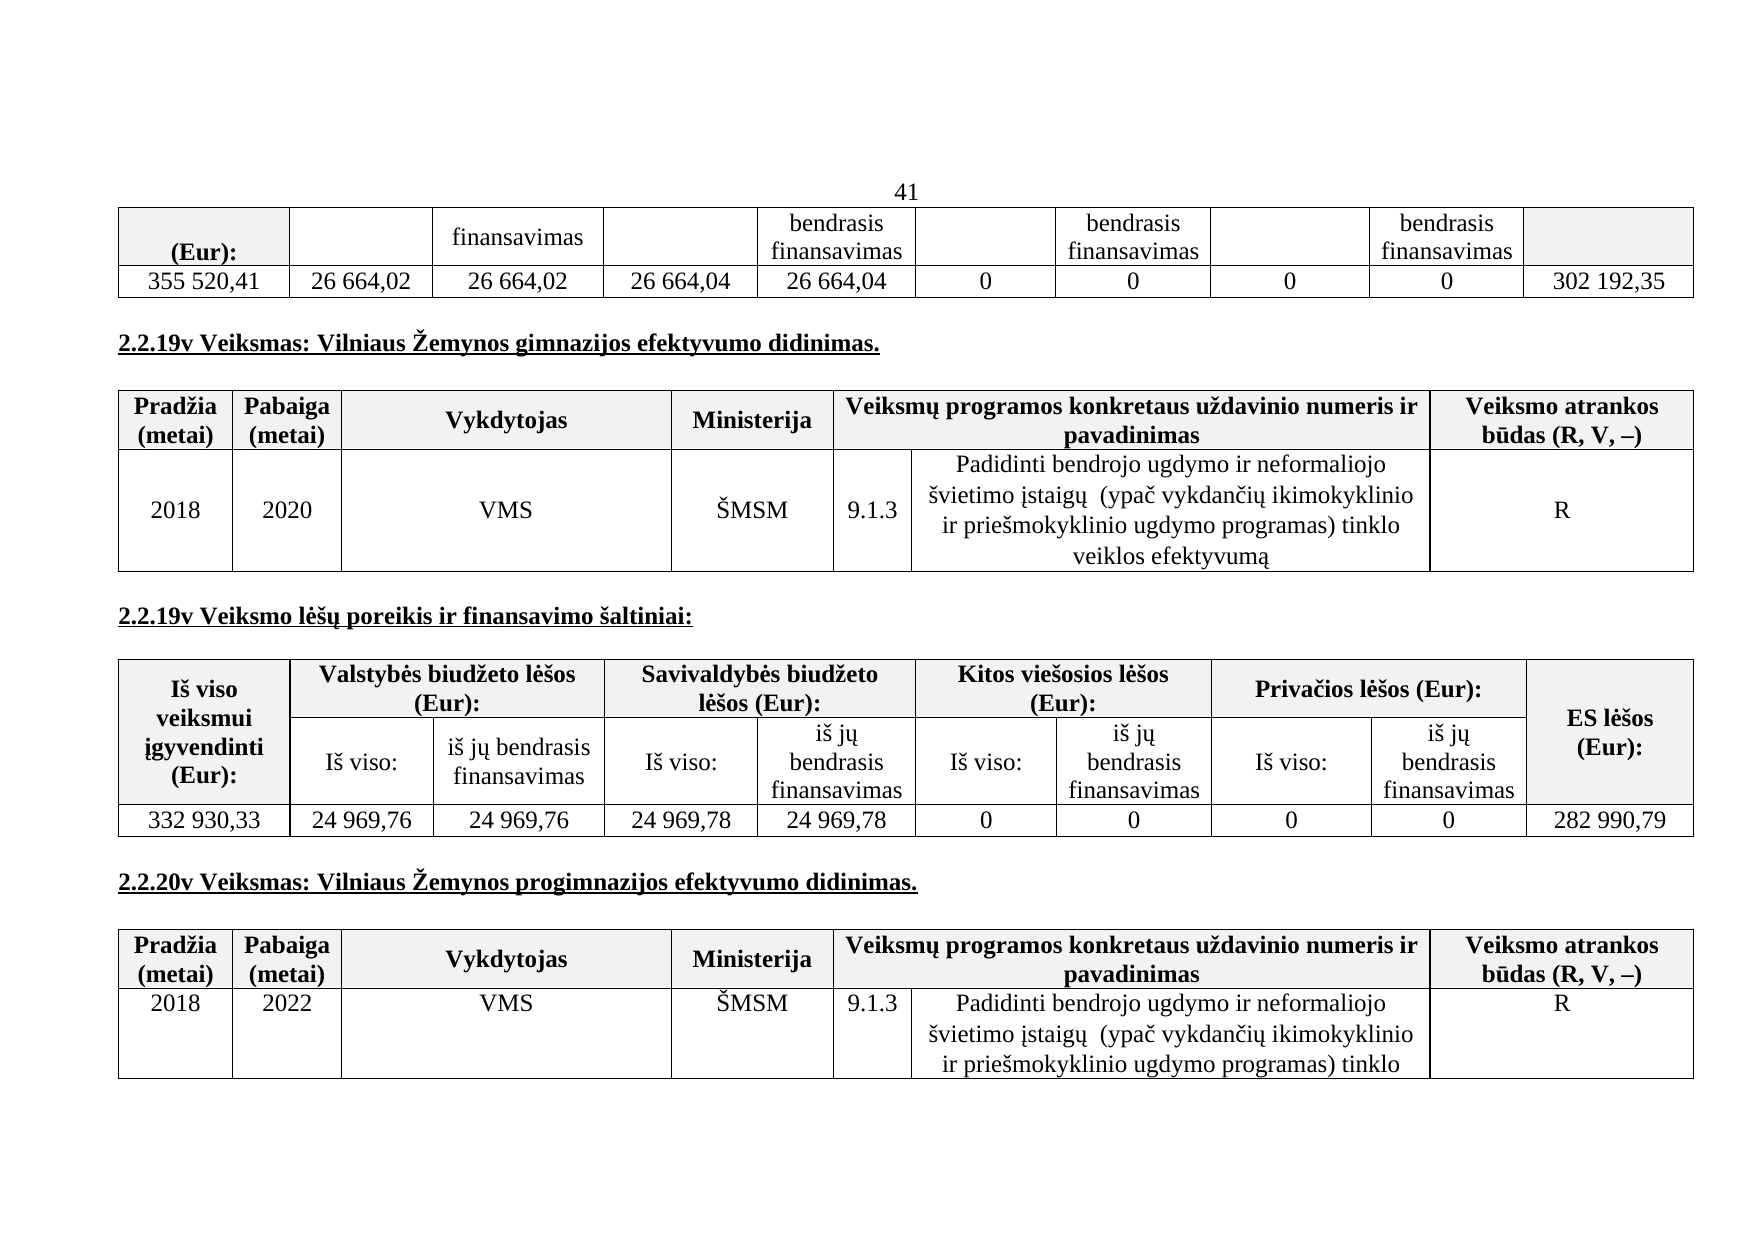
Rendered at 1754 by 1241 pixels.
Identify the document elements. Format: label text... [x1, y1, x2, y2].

table_cell Iš viso: [605, 718, 757, 804]
table_cell 0 [1372, 805, 1526, 836]
table_cell [1211, 208, 1369, 265]
text 2.2.20v Veiksmas: Vilniaus Žemynos progimnazijos efektyvumo didinimas. [118, 867, 1695, 896]
table_cell 0 [1212, 805, 1371, 836]
table_cell R [1431, 989, 1693, 1078]
table_cell Iš viso: [916, 718, 1056, 804]
table_cell 26 664,04 [758, 266, 915, 297]
table_header Privačios lėšos (Eur): [1212, 660, 1526, 717]
table_header Ministerija [672, 930, 833, 987]
text 2.2.19v Veiksmo lėšų poreikis ir finansavimo šaltiniai: [118, 601, 1695, 630]
table_cell VMS [342, 450, 671, 571]
table_cell Iš viso: [291, 718, 433, 804]
table_header Vykdytojas [342, 930, 671, 987]
table_header Veiksmo atrankos būdas (R, V, –) [1431, 391, 1693, 448]
table_header Vykdytojas [342, 391, 671, 448]
table_cell 9.1.3 [834, 450, 911, 571]
table_header Ministerija [672, 391, 833, 448]
table_cell 282 990,79 [1527, 805, 1693, 836]
table_cell iš jų bendrasis finansavimas [1057, 718, 1211, 804]
table_header Pabaiga (metai) [233, 930, 341, 987]
table_cell Padidinti bendrojo ugdymo ir neformaliojo švietimo įstaigų (ypač vykdančių ikimokyklinio ir priešmokyklinio ugdymo programas) tinklo [912, 989, 1429, 1078]
table_cell [916, 208, 1055, 265]
table_cell R [1431, 450, 1693, 571]
table_cell 24 969,76 [291, 805, 433, 836]
table_cell 2022 [233, 989, 341, 1078]
table_cell [290, 208, 432, 265]
table_cell [604, 208, 757, 265]
table_cell 9.1.3 [834, 989, 911, 1078]
table_cell bendrasis finansavimas [1056, 208, 1210, 265]
table_cell 26 664,04 [604, 266, 757, 297]
table_cell 0 [1057, 805, 1211, 836]
table_cell 24 969,78 [605, 805, 757, 836]
table_header Veiksmo atrankos būdas (R, V, –) [1431, 930, 1693, 987]
table_cell finansavimas [433, 208, 603, 265]
table_header Valstybės biudžeto lėšos (Eur): [291, 660, 604, 717]
table_cell 0 [1370, 266, 1523, 297]
table_cell VMS [342, 989, 671, 1078]
table_cell 2020 [233, 450, 341, 571]
table_cell 24 969,76 [434, 805, 604, 836]
table_cell iš jų bendrasis finansavimas [758, 718, 915, 804]
table_cell bendrasis finansavimas [758, 208, 915, 265]
table_header Veiksmų programos konkretaus uždavinio numeris ir pavadinimas [834, 391, 1429, 448]
table_cell ŠMSM [672, 450, 833, 571]
table_header ES lėšos (Eur): [1527, 660, 1693, 804]
table_header Iš viso veiksmui įgyvendinti (Eur): [119, 660, 289, 804]
table_cell Iš viso: [1212, 718, 1371, 804]
table_cell bendrasis finansavimas [1370, 208, 1523, 265]
table_cell 24 969,78 [758, 805, 915, 836]
table_cell 26 664,02 [433, 266, 603, 297]
table_cell ŠMSM [672, 989, 833, 1078]
table_header [1524, 208, 1693, 265]
table_header Pradžia (metai) [119, 930, 232, 987]
table_cell 355 520,41 [119, 266, 289, 297]
table_header Veiksmų programos konkretaus uždavinio numeris ir pavadinimas [834, 930, 1429, 987]
table_cell 26 664,02 [290, 266, 432, 297]
text 2.2.19v Veiksmas: Vilniaus Žemynos gimnazijos efektyvumo didinimas. [118, 328, 1695, 357]
table_cell 0 [1211, 266, 1369, 297]
table_cell iš jų bendrasis finansavimas [434, 718, 604, 804]
table_cell Padidinti bendrojo ugdymo ir neformaliojo švietimo įstaigų (ypač vykdančių ikimokyklinio ir priešmokyklinio ugdymo programas) tinklo veiklos efektyvumą [912, 450, 1429, 571]
table_header Pabaiga (metai) [233, 391, 341, 448]
table_cell 302 192,35 [1524, 266, 1693, 297]
table_header Pradžia (metai) [119, 391, 232, 448]
table_cell 0 [916, 805, 1056, 836]
table_cell 0 [916, 266, 1055, 297]
table_cell 2018 [119, 450, 232, 571]
table_header (Eur): [119, 208, 289, 265]
table_cell 2018 [119, 989, 232, 1078]
table_cell 332 930,33 [119, 805, 289, 836]
table_header Savivaldybės biudžeto lėšos (Eur): [605, 660, 915, 717]
table_cell 0 [1056, 266, 1210, 297]
table_header Kitos viešosios lėšos (Eur): [916, 660, 1211, 717]
table_cell iš jų bendrasis finansavimas [1372, 718, 1526, 804]
